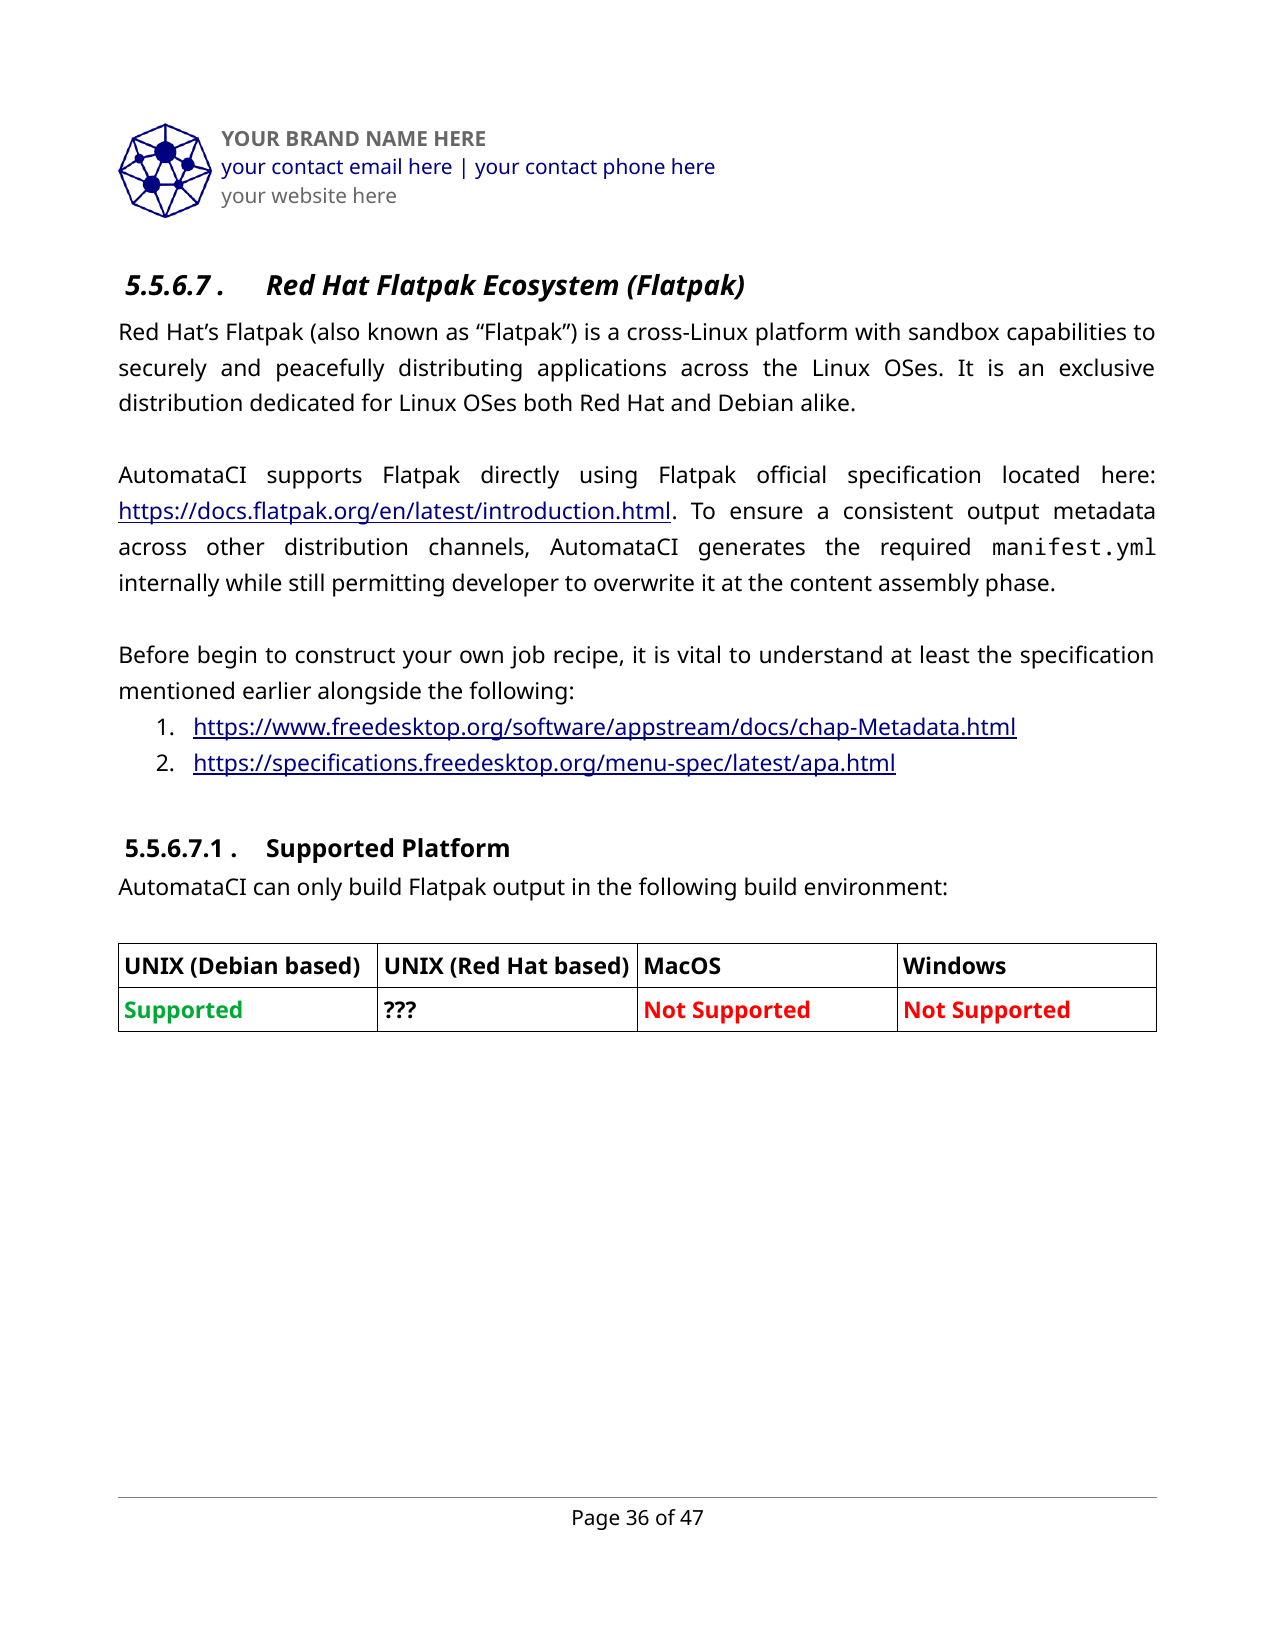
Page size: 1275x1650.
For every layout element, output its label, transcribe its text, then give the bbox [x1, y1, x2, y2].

table_cell Not Supported [898, 988, 1156, 1031]
table_header MacOS [638, 944, 897, 987]
subtitle Red Hat Flatpak Ecosystem (Flatpak) [118, 265, 1157, 303]
table_header UNIX (Red Hat based) [378, 944, 637, 987]
table_header UNIX (Debian based) [119, 944, 377, 987]
text AutomataCI can only build Flatpak output in the following build environment: [118, 871, 1157, 902]
picture [118, 123, 212, 218]
table_cell ??? [378, 988, 637, 1031]
subtitle Supported Platform [118, 831, 1157, 865]
table_cell Supported [119, 988, 377, 1031]
table_cell Not Supported [638, 988, 897, 1031]
list https://www.freedesktop.org/software/appstream/docs/chap-Metadata.html [156, 711, 1157, 742]
text Before begin to construct your own job recipe, it is vital to understand at least the specification mentioned earlier alongside the following: [118, 639, 1157, 706]
list https://specifications.freedesktop.org/menu-spec/latest/apa.html [156, 747, 1157, 778]
text Red Hat’s Flatpak (also known as “Flatpak”) is a cross-Linux platform with sandbox capabilities to securely and peacefully distributing applications across the Linux OSes. It is an exclusive distribution dedicated for Linux OSes both Red Hat and Debian alike. [118, 316, 1157, 419]
text AutomataCI supports Flatpak directly using Flatpak official specification located here: https://docs.flatpak.org/en/latest/introduction.html. To ensure a consistent output metadata across other distribution channels, AutomataCI generates the required manifest.yml internally while still permitting developer to overwrite it at the content assembly phase. [118, 459, 1157, 598]
table_header Windows [898, 944, 1156, 987]
